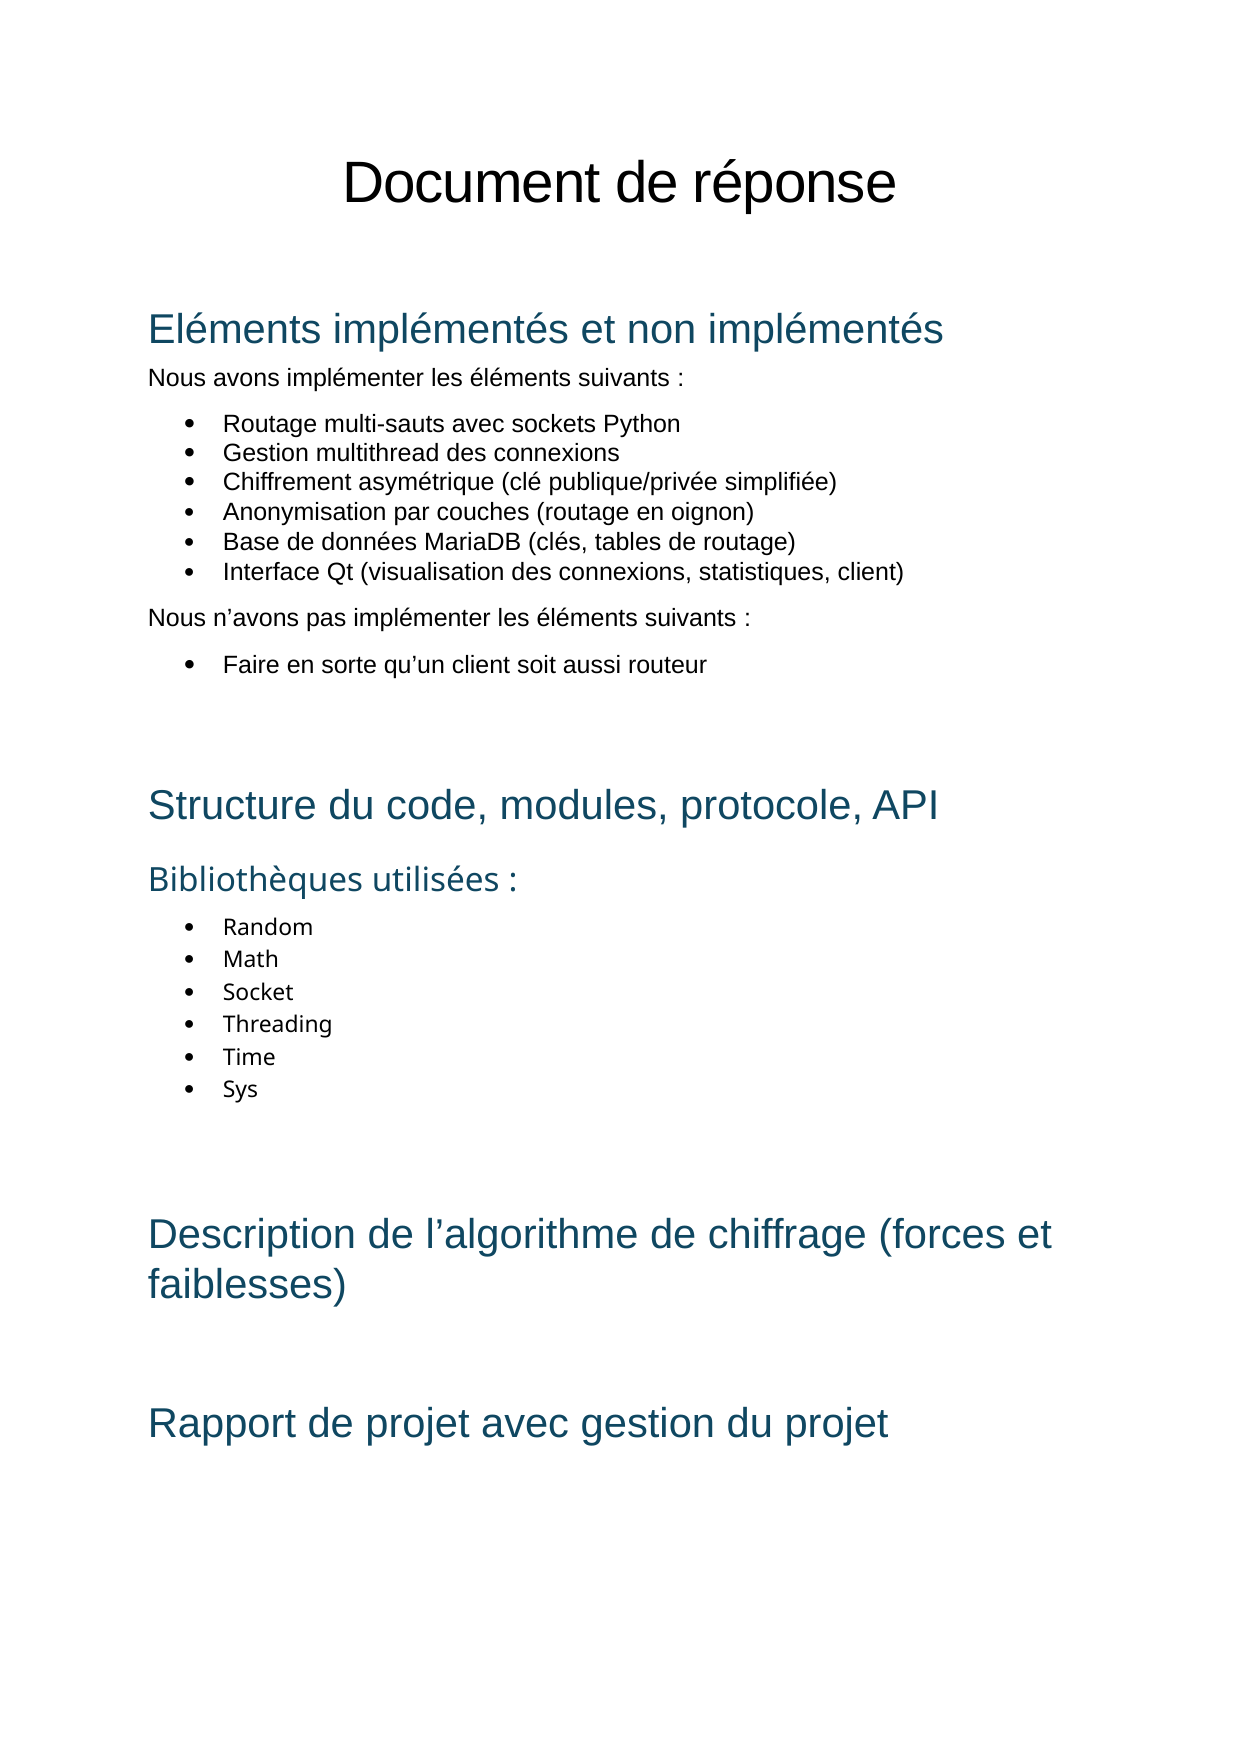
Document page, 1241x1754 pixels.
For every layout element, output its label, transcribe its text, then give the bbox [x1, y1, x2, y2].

subtitle Rapport de projet avec gestion du projet [148, 1399, 1093, 1447]
list Random [185, 911, 1093, 942]
subtitle Bibliothèques utilisées : [148, 855, 1093, 901]
list Faire en sorte qu’un client soit aussi routeur [185, 650, 1093, 679]
list Interface Qt (visualisation des connexions, statistiques, client) [185, 557, 1093, 586]
list Socket [185, 976, 1093, 1007]
list Anonymisation par couches (routage en oignon) [185, 497, 1093, 526]
text Document de réponse [148, 148, 1093, 215]
text Nous n’avons pas implémenter les éléments suivants : [148, 603, 1093, 632]
subtitle Eléments implémentés et non implémentés [148, 304, 1093, 352]
subtitle Structure du code, modules, protocole, API [148, 781, 1093, 828]
list Math [185, 943, 1093, 975]
text Nous avons implémenter les éléments suivants : [148, 363, 1093, 391]
list Chiffrement asymétrique (clé publique/privée simplifiée) [185, 467, 1093, 496]
list Gestion multithread des connexions [185, 438, 1093, 467]
list Sys [185, 1073, 1093, 1105]
list Routage multi-sauts avec sockets Python [185, 409, 1093, 438]
list Base de données MariaDB (clés, tables de routage) [185, 527, 1093, 556]
list Threading [185, 1008, 1093, 1040]
list Time [185, 1041, 1093, 1072]
subtitle Description de l’algorithme de chiffrage (forces et faiblesses) [148, 1209, 1093, 1307]
